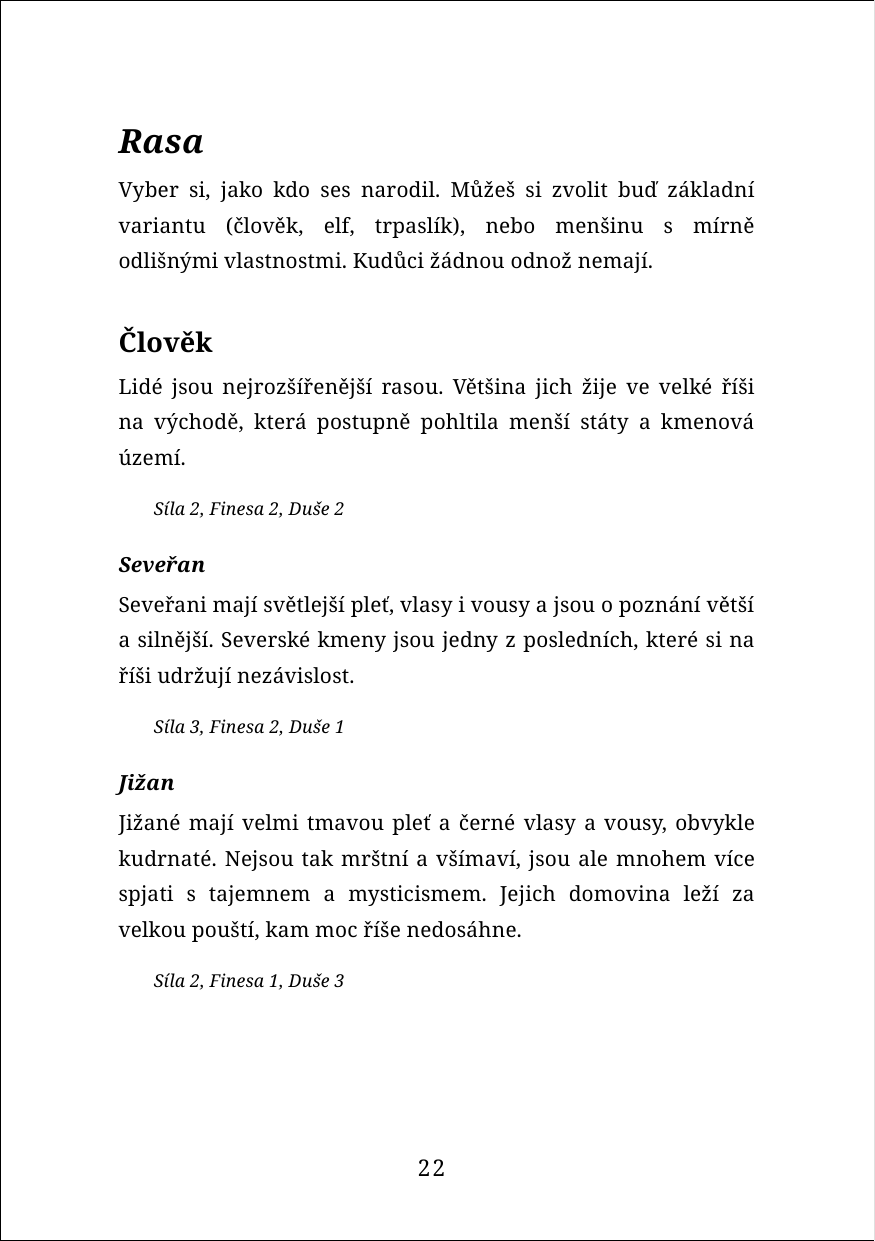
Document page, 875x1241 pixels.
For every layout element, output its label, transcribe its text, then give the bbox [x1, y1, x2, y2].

text Seveřani mají světlejší pleť, vlasy i vousy a jsou o poznání větší a silnější. Severské kmeny jsou jedny z posledních, které si na říši udržují nezávislost. [118, 590, 756, 689]
subtitle Člověk [118, 323, 756, 360]
subtitle Jižan [118, 768, 756, 796]
list Síla 2, Finesa 2, Duše 2 [154, 496, 756, 520]
list Síla 2, Finesa 1, Duše 3 [154, 968, 756, 992]
list Síla 3, Finesa 2, Duše 1 [154, 714, 756, 738]
text Vyber si, jako kdo ses narodil. Můžeš si zvolit buď základní variantu (člověk, elf, trpaslík), nebo menšinu s mírně odlišnými vlastnostmi. Kudůci žádnou odnož nemají. [118, 175, 756, 275]
subtitle Seveřan [118, 550, 756, 578]
text Lidé jsou nejrozšířenější rasou. Většina jich žije ve velké říši na východě, která postupně pohltila menší státy a kmenová území. [118, 372, 756, 471]
subtitle Rasa [118, 118, 756, 164]
text Jižané mají velmi tmavou pleť a černé vlasy a vousy, obvykle kudrnaté. Nejsou tak mrštní a všímaví, jsou ale mnohem více spjati s tajemnem a mysticismem. Jejich domovina leží za velkou pouští, kam moc říše nedosáhne. [118, 808, 756, 943]
